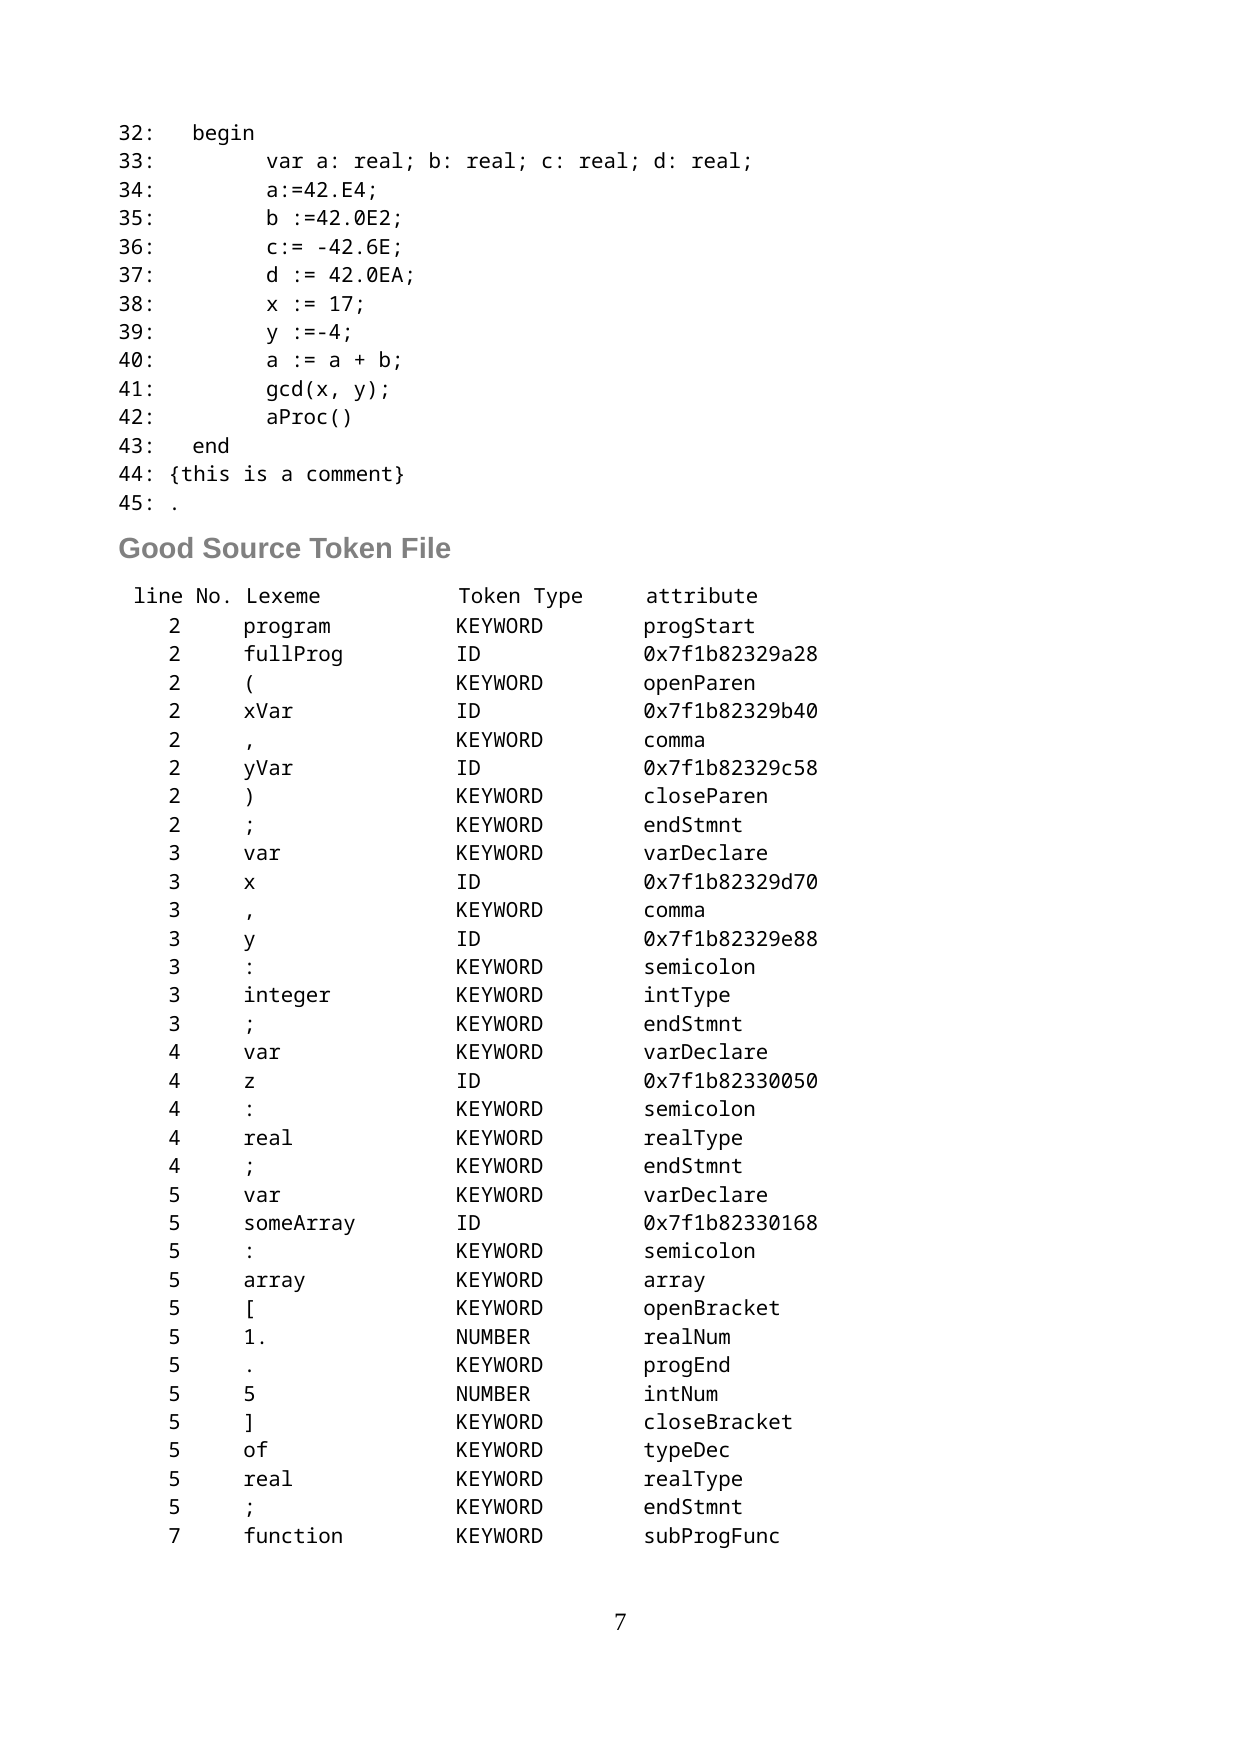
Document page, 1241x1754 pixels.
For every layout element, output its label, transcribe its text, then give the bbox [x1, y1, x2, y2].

text 2 program KEYWORD progStart [118, 611, 1122, 639]
text 5 [ KEYWORD openBracket [118, 1293, 1122, 1322]
text 3 integer KEYWORD intType [118, 981, 1122, 1009]
text 2 ; KEYWORD endStmnt [118, 810, 1122, 838]
text 3 var KEYWORD varDeclare [118, 838, 1122, 867]
text 4 ; KEYWORD endStmnt [118, 1151, 1122, 1180]
text 4 z ID 0x7f1b82330050 [118, 1066, 1122, 1094]
text 38: x := 17; [118, 289, 1122, 317]
text 4 real KEYWORD realType [118, 1123, 1122, 1151]
text 35: b :=42.0E2; [118, 203, 1122, 232]
subtitle Good Source Token File [118, 531, 1122, 564]
text 2 ) KEYWORD closeParen [118, 782, 1122, 810]
text 2 , KEYWORD comma [118, 725, 1122, 753]
text 37: d := 42.0EA; [118, 260, 1122, 289]
text 5 of KEYWORD typeDec [118, 1436, 1122, 1464]
text 3 y ID 0x7f1b82329e88 [118, 924, 1122, 952]
text 36: c:= -42.6E; [118, 232, 1122, 260]
text 3 x ID 0x7f1b82329d70 [118, 867, 1122, 895]
text 5 real KEYWORD realType [118, 1464, 1122, 1492]
text 2 xVar ID 0x7f1b82329b40 [118, 696, 1122, 725]
text 42: aProc() [118, 402, 1122, 431]
text 44: {this is a comment} [118, 459, 1122, 488]
text 5 array KEYWORD array [118, 1265, 1122, 1293]
text 3 : KEYWORD semicolon [118, 952, 1122, 981]
text 33: var a: real; b: real; c: real; d: real; [118, 147, 1122, 175]
text 7 function KEYWORD subProgFunc [118, 1521, 1122, 1549]
text 5 someArray ID 0x7f1b82330168 [118, 1208, 1122, 1237]
text 5 ; KEYWORD endStmnt [118, 1492, 1122, 1521]
text 4 var KEYWORD varDeclare [118, 1037, 1122, 1066]
text 4 : KEYWORD semicolon [118, 1094, 1122, 1123]
text 39: y :=-4; [118, 317, 1122, 346]
text 43: end [118, 431, 1122, 459]
text 2 yVar ID 0x7f1b82329c58 [118, 753, 1122, 782]
text 5 var KEYWORD varDeclare [118, 1180, 1122, 1208]
text 41: gcd(x, y); [118, 374, 1122, 402]
text line No. Lexeme Token Type attribute [118, 577, 1122, 611]
text 32: begin [118, 118, 1122, 147]
text 45: . [118, 488, 1122, 516]
text 5 . KEYWORD progEnd [118, 1350, 1122, 1379]
text 2 fullProg ID 0x7f1b82329a28 [118, 639, 1122, 668]
text 5 1. NUMBER realNum [118, 1322, 1122, 1350]
text 3 , KEYWORD comma [118, 895, 1122, 924]
text 2 ( KEYWORD openParen [118, 668, 1122, 696]
text 5 ] KEYWORD closeBracket [118, 1407, 1122, 1436]
text 40: a := a + b; [118, 346, 1122, 374]
text 5 5 NUMBER intNum [118, 1379, 1122, 1407]
text 5 : KEYWORD semicolon [118, 1237, 1122, 1265]
text 34: a:=42.E4; [118, 175, 1122, 203]
text 3 ; KEYWORD endStmnt [118, 1009, 1122, 1037]
